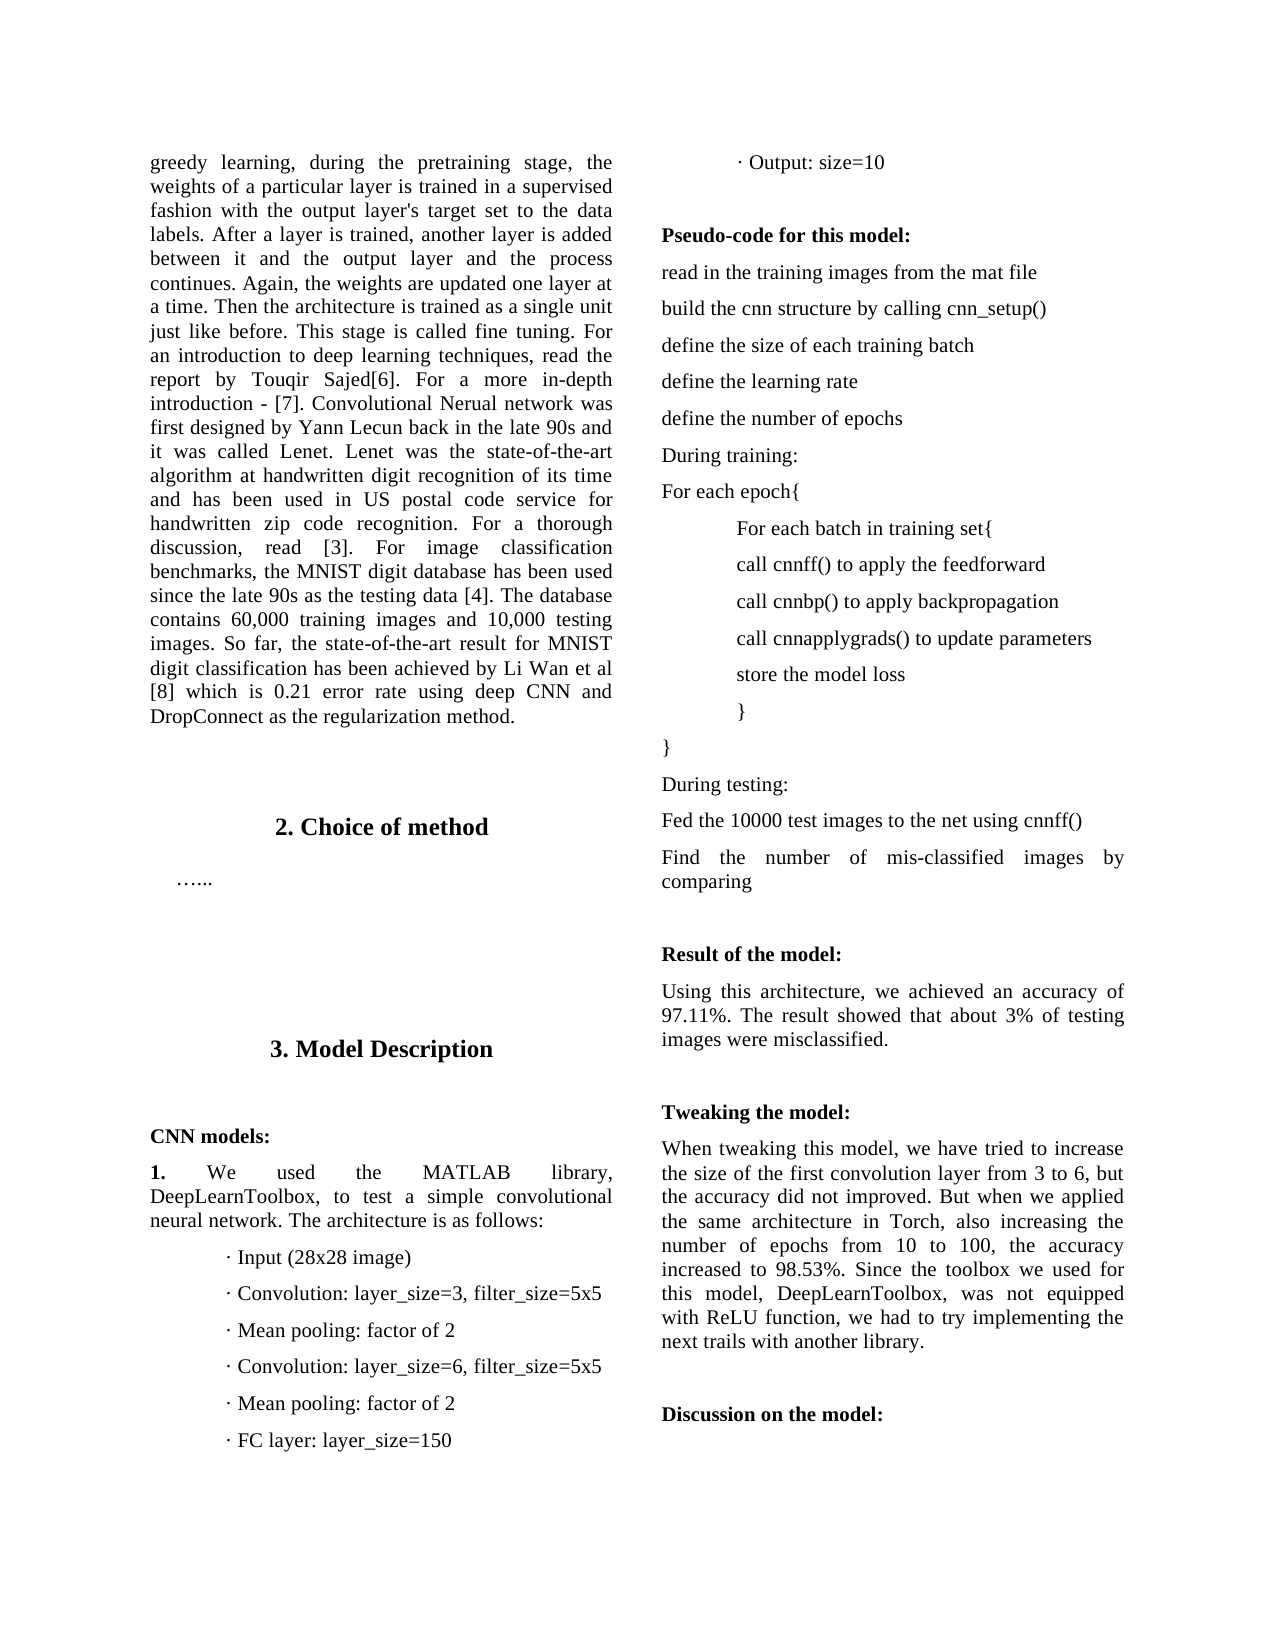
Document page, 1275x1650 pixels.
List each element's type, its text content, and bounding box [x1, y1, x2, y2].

text define the learning rate [661, 369, 1125, 393]
text · Output: size=10 [736, 150, 1125, 174]
text · Input (28x28 image) [225, 1245, 613, 1269]
text Using this architecture, we achieved an accuracy of 97.11%. The result showed that about 3% of testing images were misclassified. [661, 978, 1125, 1051]
text 1. We used the MATLAB library, DeepLearnToolbox, to test a simple convolutional neural network. The architecture is as follows: [150, 1160, 613, 1232]
text define the size of each training batch [661, 333, 1125, 357]
text call cnnbp() to apply backpropagation [661, 589, 1125, 613]
text Find the number of mis-classified images by comparing [661, 845, 1125, 893]
text } [661, 735, 1125, 759]
text Result of the model: [661, 942, 1125, 966]
text store the model loss [661, 662, 1125, 686]
text call cnnapplygrads() to update parameters [661, 625, 1125, 649]
text · Convolution: layer_size=3, filter_size=5x5 [225, 1281, 613, 1305]
text read in the training images from the mat file [661, 260, 1125, 284]
text When tweaking this model, we have tried to increase the size of the first convolution layer from 3 to 6, but the accuracy did not improved. But when we applied the same architecture in Torch, also increasing the number of epochs from 10 to 100, the accuracy increased to 98.53%. Since the toolbox we used for this model, DeepLearnToolbox, was not equipped with ReLU function, we had to try implementing the next trails with another library. [661, 1136, 1125, 1353]
text During testing: [661, 772, 1125, 796]
text } [661, 698, 1125, 722]
text For each batch in training set{ [661, 516, 1125, 540]
text For each epoch{ [661, 479, 1125, 503]
text call cnnff() to apply the feedforward [661, 552, 1125, 576]
text Pseudo-code for this model: [661, 223, 1125, 247]
text · Convolution: layer_size=6, filter_size=5x5 [225, 1354, 613, 1378]
text Fed the 10000 test images to the net using cnnff() [661, 808, 1125, 832]
text During training: [661, 442, 1125, 467]
text · FC layer: layer_size=150 [225, 1427, 613, 1452]
text define the number of epochs [661, 406, 1125, 430]
text Tweaking the model: [661, 1100, 1125, 1124]
text greedy learning, during the pretraining stage, the weights of a particular layer is trained in a supervised fashion with the output layer's target set to the data labels. After a layer is trained, another layer is added between it and the output layer and the process continues. Again, the weights are updated one layer at a time. Then the architecture is trained as a single unit just like before. This stage is called fine tuning. For an introduction to deep learning techniques, read the report by Touqir Sajed[6]. For a more in-depth introduction - [7]. Convolutional Nerual network was first designed by Yann Lecun back in the late 90s and it was called Lenet. Lenet was the state-of-the-art algorithm at handwritten digit recognition of its time and has been used in US postal code service for handwritten zip code recognition. For a thorough discussion, read [3]. For image classification benchmarks, the MNIST digit database has been used since the late 90s as the testing data [4]. The database contains 60,000 training images and 10,000 testing images. So far, the state-of-the-art result for MNIST digit classification has been achieved by Li Wan et al [8] which is 0.21 error rate using deep CNN and DropConnect as the regularization method. [150, 150, 613, 727]
text · Mean pooling: factor of 2 [225, 1391, 613, 1415]
text …... [150, 865, 613, 889]
subtitle 2. Choice of method [150, 812, 613, 841]
subtitle 3. Model Description [150, 1034, 613, 1063]
text · Mean pooling: factor of 2 [225, 1318, 613, 1342]
text CNN models: [150, 1123, 613, 1147]
text build the cnn structure by calling cnn_setup() [661, 296, 1125, 320]
text Discussion on the model: [661, 1402, 1125, 1426]
